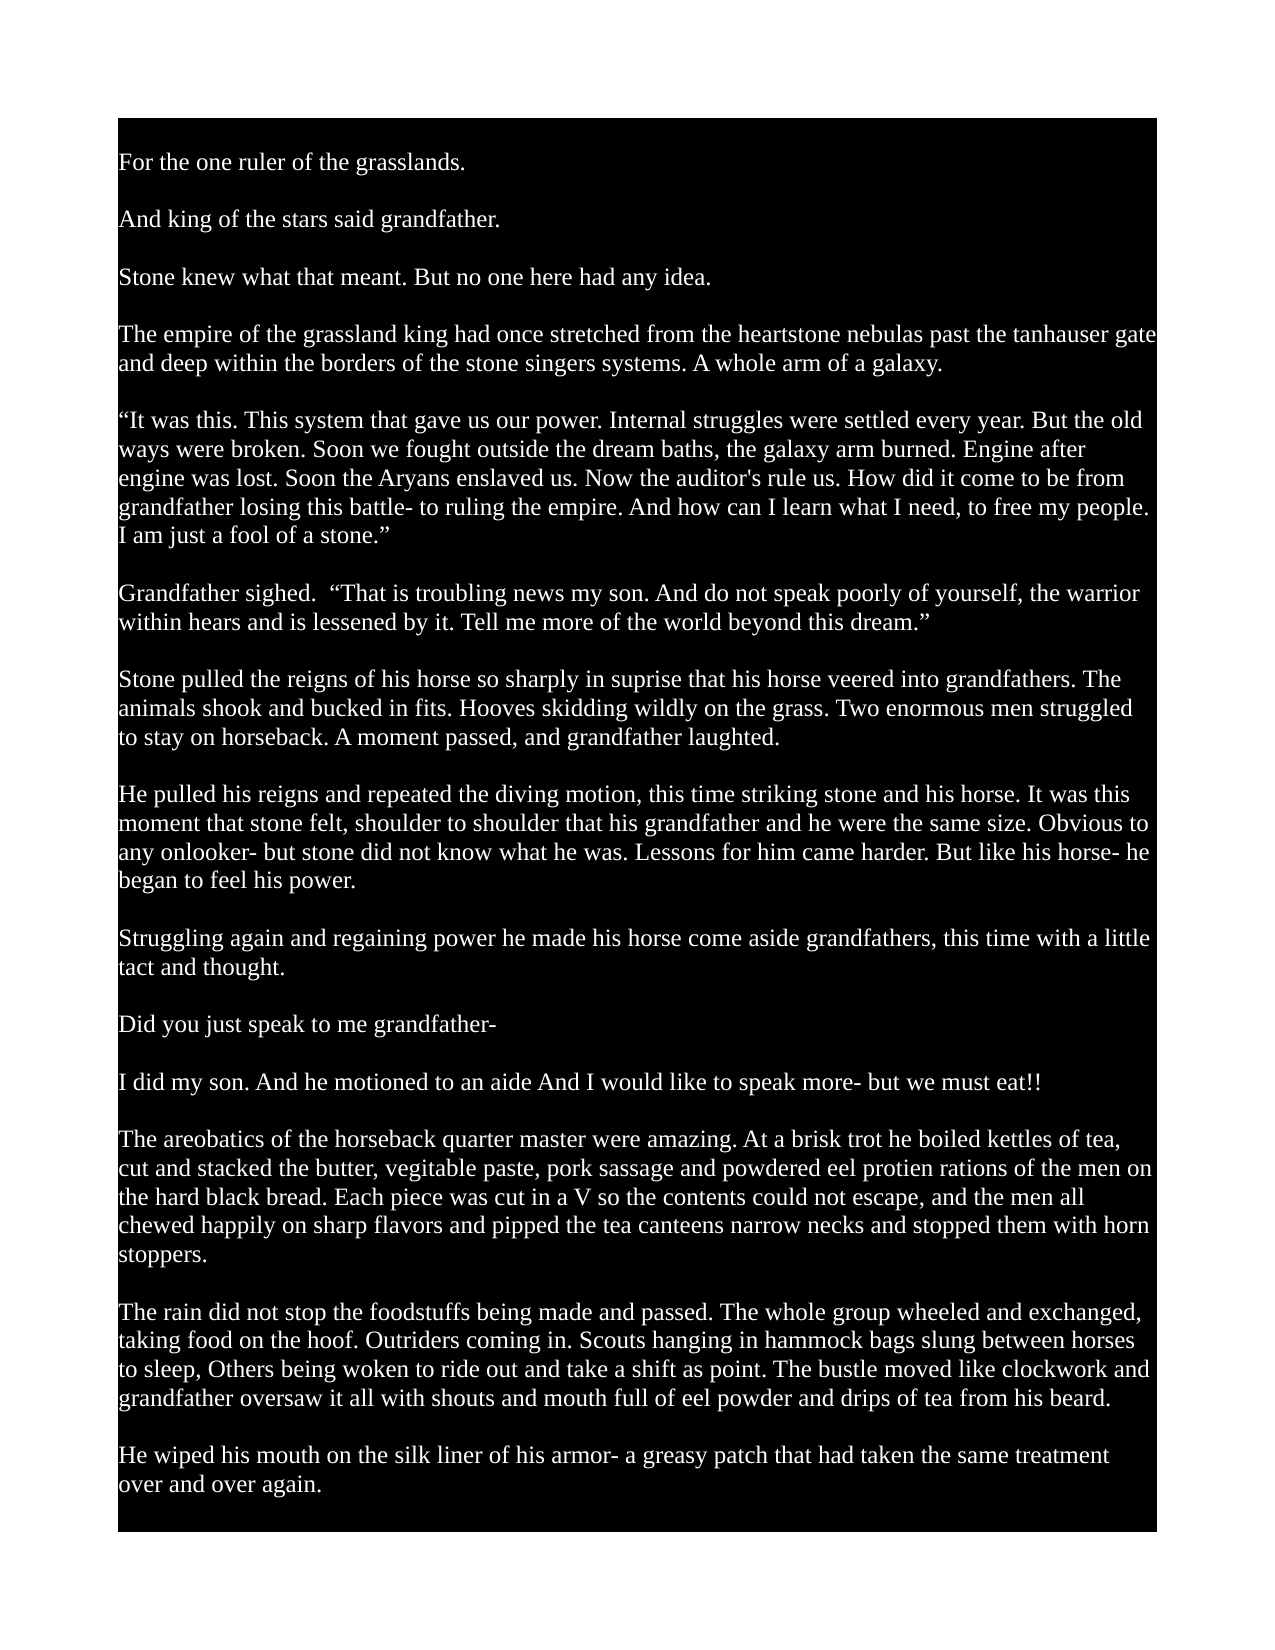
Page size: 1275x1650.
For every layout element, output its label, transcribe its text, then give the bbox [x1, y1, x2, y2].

text And king of the stars said grandfather. [118, 204, 1157, 233]
text The empire of the grassland king had once stretched from the heartstone nebulas past the tanhauser gate and deep within the borders of the stone singers systems. A whole arm of a galaxy. [118, 319, 1157, 377]
text Stone pulled the reigns of his horse so sharply in suprise that his horse veered into grandfathers. The animals shook and bucked in fits. Hooves skidding wildly on the grass. Two enormous men struggled to stay on horseback. A moment passed, and grandfather laughted. [118, 664, 1157, 751]
text Stone knew what that meant. But no one here had any idea. [118, 262, 1157, 291]
text For the one ruler of the grasslands. [118, 147, 1157, 176]
text I did my son. And he motioned to an aide And I would like to speak more- but we must eat!! The areobatics of the horseback quarter master were amazing. At a brisk trot he boiled kettles of tea, cut and stacked the butter, vegitable paste, pork sassage and powdered eel protien rations of the men on the hard black bread. Each piece was cut in a V so the contents could not escape, and the men all chewed happily on sharp flavors and pipped the tea canteens narrow necks and stopped them with horn stoppers. The rain did not stop the foodstuffs being made and passed. The whole group wheeled and exchanged, taking food on the hoof. Outriders coming in. Scouts hanging in hammock bags slung between horses to sleep, Others being woken to ride out and take a shift as point. The bustle moved like clockwork and grandfather oversaw it all with shouts and mouth full of eel powder and drips of tea from his beard. He wiped his mouth on the silk liner of his armor- a greasy patch that had taken the same treatment over and over again. [118, 1067, 1157, 1527]
text He pulled his reigns and repeated the diving motion, this time striking stone and his horse. It was this moment that stone felt, shoulder to shoulder that his grandfather and he were the same size. Obvious to any onlooker- but stone did not know what he was. Lessons for him came harder. But like his horse- he began to feel his power. Struggling again and regaining power he made his horse come aside grandfathers, this time with a little tact and thought. Did you just speak to me grandfather- [118, 779, 1157, 1038]
text “It was this. This system that gave us our power. Internal struggles were settled every year. But the old ways were broken. Soon we fought outside the dream baths, the galaxy arm burned. Engine after engine was lost. Soon the Aryans enslaved us. Now the auditor's rule us. How did it come to be from grandfather losing this battle- to ruling the empire. And how can I learn what I need, to free my people. I am just a fool of a stone.” Grandfather sighed. “That is troubling news my son. And do not speak poorly of yourself, the warrior within hears and is lessened by it. Tell me more of the world beyond this dream.” [118, 406, 1157, 636]
